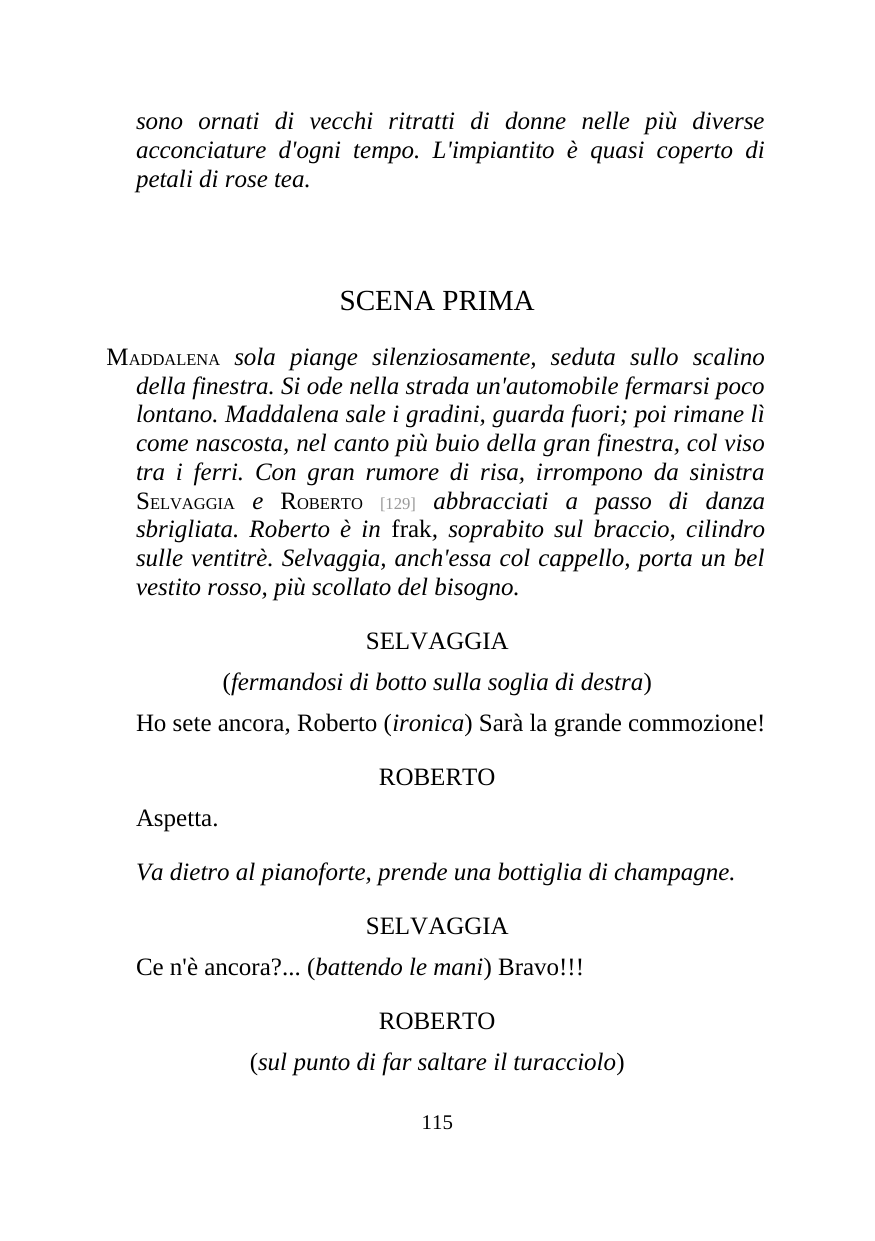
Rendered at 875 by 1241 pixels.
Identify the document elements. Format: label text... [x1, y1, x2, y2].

text Maddalena sola piange silenziosamente, seduta sullo scalino della finestra. Si ode nella strada un'automobile fermarsi poco lontano. Maddalena sale i gradini, guarda fuori; poi rimane lì come nascosta, nel canto più buio della gran finestra, col viso tra i ferri. Con gran rumore di risa, irrompono da sinistra Selvaggia e Roberto [129] abbracciati a passo di danza sbrigliata. Roberto è in frak, soprabito sul braccio, cilindro sulle ventitrè. Selvaggia, anch'essa col cappello, porta un bel vestito rosso, più scollato del bisogno. [106, 342, 768, 601]
text (fermandosi di botto sulla soglia di destra) [106, 667, 768, 696]
text (sul punto di far saltare il turacciolo) [106, 1047, 768, 1076]
text ROBERTO [106, 1006, 768, 1034]
text SELVAGGIA [106, 911, 768, 939]
text Ho sete ancora, Roberto (ironica) Sarà la grande commozione! [106, 708, 768, 737]
text ROBERTO [106, 762, 768, 791]
text SELVAGGIA [106, 626, 768, 654]
text Aspetta. [106, 803, 768, 832]
text Va dietro al pianoforte, prende una bottiglia di champagne. [106, 857, 768, 886]
text Ce n'è ancora?... (battendo le mani) Bravo!!! [106, 952, 768, 981]
subtitle SCENA PRIMA [106, 283, 768, 317]
text sono ornati di vecchi ritratti di donne nelle più diverse acconciature d'ogni tempo. L'impiantito è quasi coperto di petali di rose tea. [106, 106, 768, 192]
